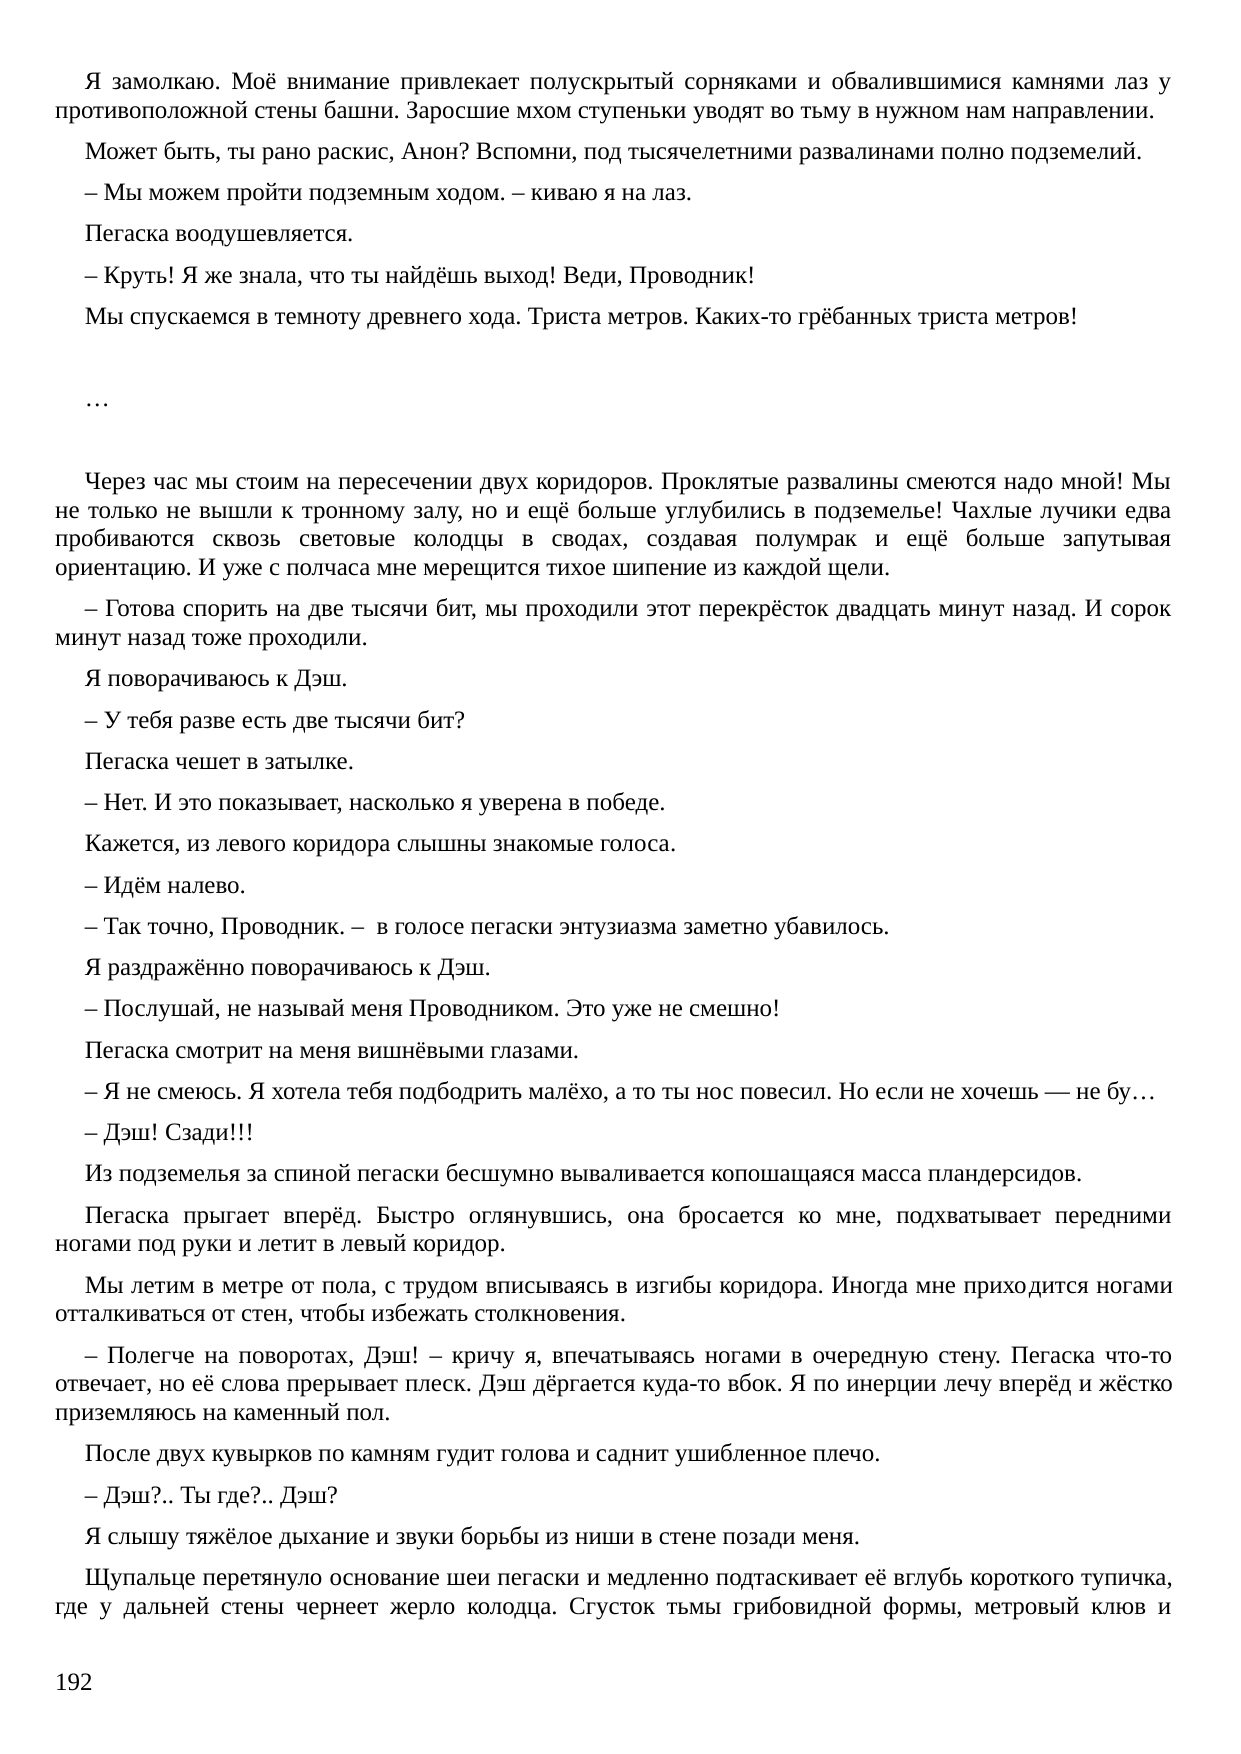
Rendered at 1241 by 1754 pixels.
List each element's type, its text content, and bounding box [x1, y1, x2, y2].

text – Так точно, Проводник. – в голосе пегаски энтузиазма заметно убавилось. [55, 911, 1173, 940]
text После двух кувырков по камням гудит голова и саднит ушибленное плечо. [55, 1438, 1173, 1467]
text Пегаска прыгает вперёд. Быстро оглянувшись, она бросается ко мне, подхватывает передними ногами под руки и летит в левый коридор. [55, 1200, 1173, 1257]
text – Полегче на поворотах, Дэш! – кричу я, впечатываясь ногами в очередную стену. Пегаска что-то отвечает, но её слова прерывает плеск. Дэш дёргается куда-то вбок. Я по инерции лечу вперёд и жёстко приземляюсь на каменный пол. [55, 1340, 1173, 1426]
text Щупальце перетянуло основание шеи пегаски и медленно подтаскивает её вглубь короткого тупичка, где у дальней стены чернеет жерло колодца. Сгусток тьмы грибовидной формы, метровый клюв и [55, 1562, 1173, 1620]
text Из подземелья за спиной пегаски бесшумно вываливается копошащаяся масса пландерсидов. [55, 1158, 1173, 1187]
text – Нет. И это показывает, насколько я уверена в победе. [55, 787, 1173, 816]
text Я раздражённо поворачиваюсь к Дэш. [55, 952, 1173, 981]
text Пегаска чешет в затылке. [55, 746, 1173, 775]
text – Дэш?.. Ты где?.. Дэш? [55, 1480, 1173, 1508]
text Я замолкаю. Моё внимание привлекает полускрытый сорняками и обвалившимися камнями лаз у противоположной стены башни. Заросшие мхом ступеньки уводят во тьму в нужном нам направлении. [55, 66, 1173, 123]
text Пегаска смотрит на меня вишнёвыми глазами. [55, 1035, 1173, 1063]
text Мы спускаемся в темноту древнего хода. Триста метров. Каких-то грёбанных триста метров! [55, 301, 1173, 330]
text – Дэш! Сзади!!! [55, 1117, 1173, 1146]
text – Мы можем пройти подземным ходом. – киваю я на лаз. [55, 177, 1173, 206]
text … [55, 383, 1173, 412]
text – Послушай, не называй меня Проводником. Это уже не смешно! [55, 993, 1173, 1022]
text – У тебя разве есть две тысячи бит? [55, 705, 1173, 733]
text Через час мы стоим на пересечении двух коридоров. Проклятые развалины смеются надо мной! Мы не только не вышли к тронному залу, но и ещё больше углубились в подземелье! Чахлые лучики едва пробиваются сквозь световые колодцы в сводах, создавая полумрак и ещё больше запутывая ориентацию. И уже с полчаса мне мерещится тихое шипение из каждой щели. [55, 466, 1173, 581]
text – Круть! Я же знала, что ты найдёшь выход! Веди, Проводник! [55, 260, 1173, 288]
text Пегаска воодушевляется. [55, 218, 1173, 247]
text Я поворачиваюсь к Дэш. [55, 663, 1173, 692]
text – Я не смеюсь. Я хотела тебя подбодрить малёхо, а то ты нос повесил. Но если не хочешь — не бу… [55, 1076, 1173, 1105]
text Кажется, из левого коридора слышны знакомые голоса. [55, 828, 1173, 857]
text Может быть, ты рано раскис, Анон? Вспомни, под тысячелетними развалинами полно подземелий. [55, 136, 1173, 165]
text – Готова спорить на две тысячи бит, мы проходили этот перекрёсток двадцать минут назад. И сорок минут назад тоже проходили. [55, 593, 1173, 651]
text – Идём налево. [55, 870, 1173, 898]
text Я слышу тяжёлое дыхание и звуки борьбы из ниши в стене позади меня. [55, 1521, 1173, 1550]
text Мы летим в метре от пола, с трудом вписываясь в изгибы коридора. Иногда мне приходится ногами отталкиваться от стен, чтобы избежать столкновения. [55, 1270, 1173, 1327]
